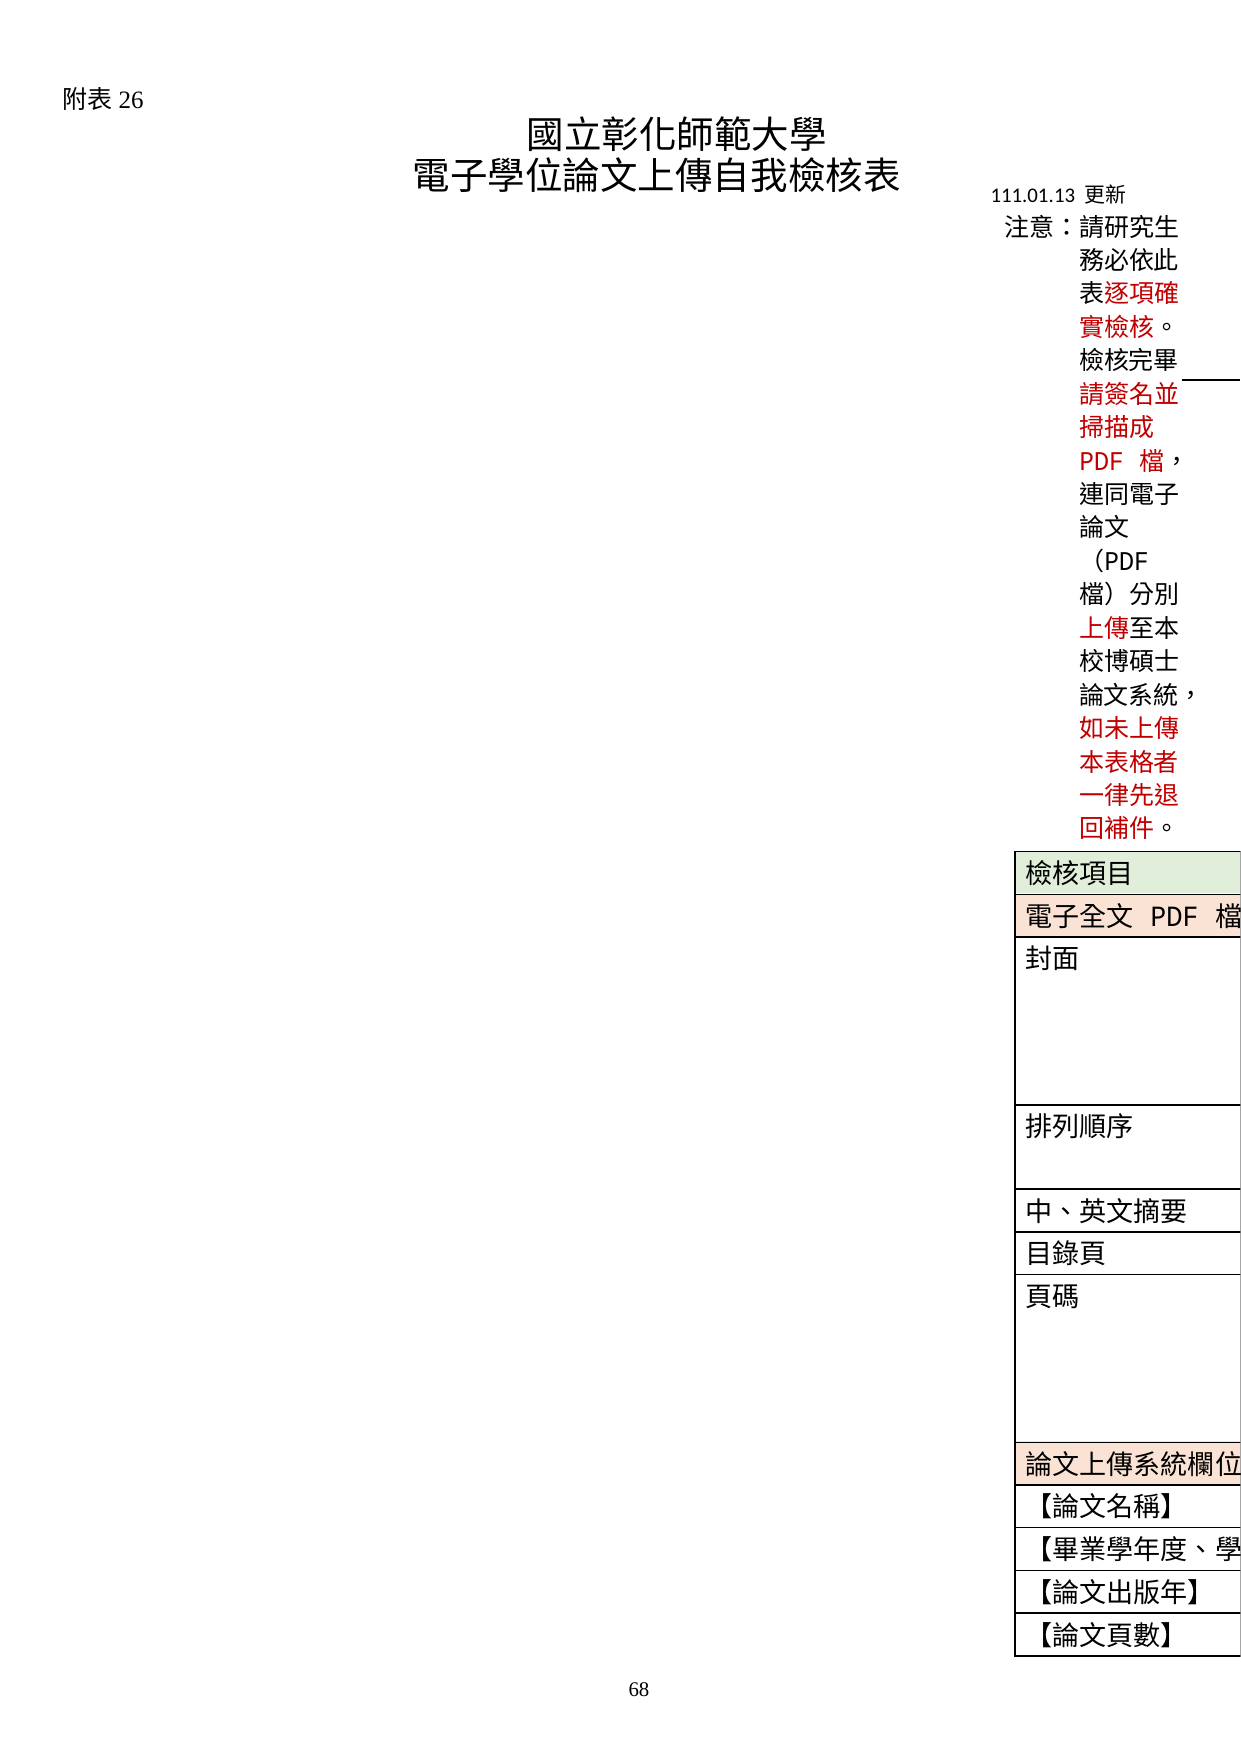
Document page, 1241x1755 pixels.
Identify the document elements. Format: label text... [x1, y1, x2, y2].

text 111.01.13 更新 [990, 177, 1215, 209]
text 國立彰化師範大學 [63, 116, 930, 157]
table_cell 頁碼 [1016, 1275, 1240, 1441]
table_cell 論文上傳系統欄位 [1016, 1443, 1240, 1484]
text 附表 26 [63, 80, 930, 116]
table_cell 目錄頁 [1016, 1233, 1240, 1274]
table_cell 封面 [1016, 938, 1240, 1104]
table_cell 排列順序 [1016, 1106, 1240, 1188]
table_header 檢核項目 [1016, 852, 1240, 893]
table_cell 【論文出版年】 [1016, 1571, 1240, 1612]
table_cell 【論文頁數】 [1016, 1614, 1240, 1655]
table_cell 中、英文摘要 [1016, 1190, 1240, 1231]
table_cell 【論文名稱】 [1016, 1486, 1240, 1527]
table_cell 電子全文 PDF 檔 [1016, 895, 1240, 936]
text 電子學位論文上傳自我檢核表 [63, 157, 967, 197]
text 注意：請研究生務必依此表逐項確實檢核。檢核完畢請簽名並掃描成 PDF 檔，連同電子論文（PDF 檔）分別上傳至本校博碩士論文系統，如未上傳本表格者一律先退回補件。 [1004, 209, 1192, 844]
table_cell 【畢業學年度、學期】 [1016, 1528, 1240, 1569]
